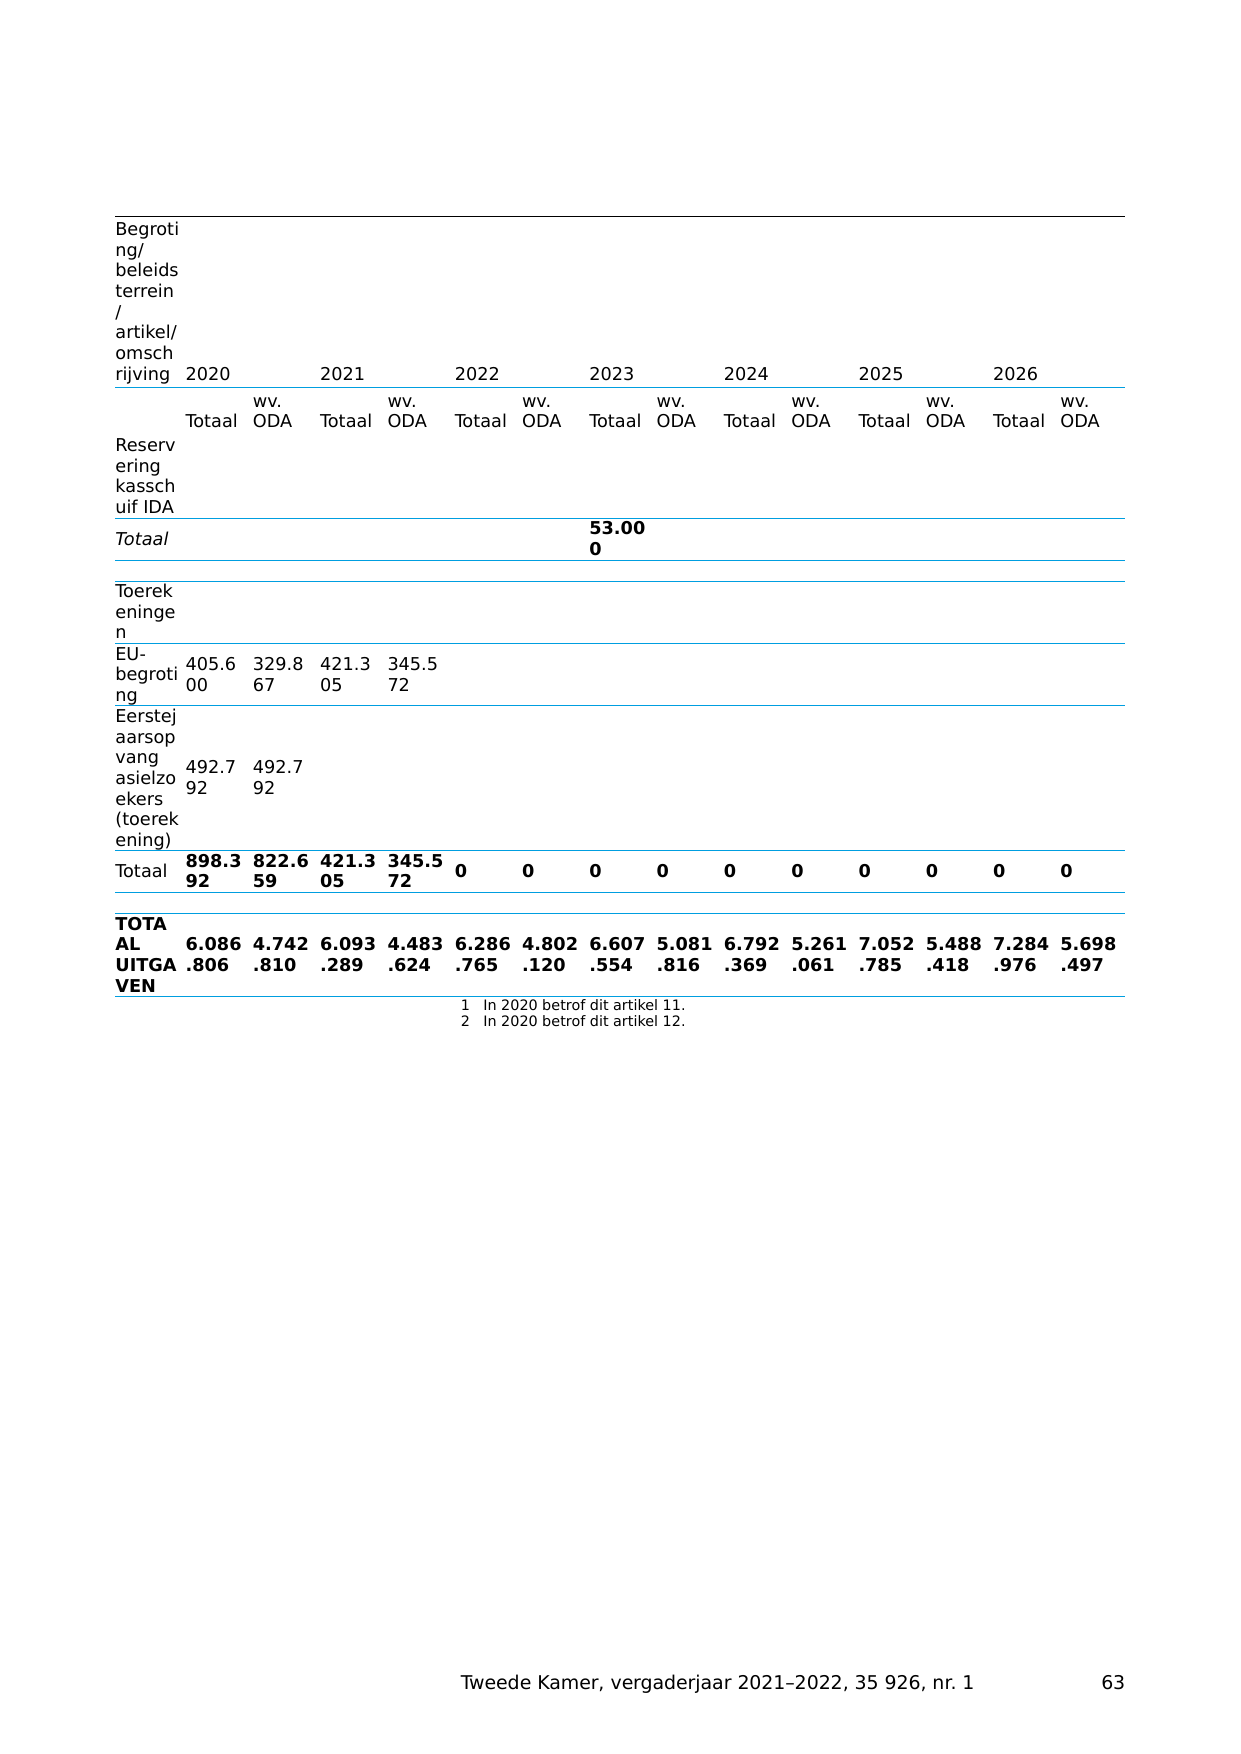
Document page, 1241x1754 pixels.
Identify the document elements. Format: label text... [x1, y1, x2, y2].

table_cell [586, 893, 653, 913]
table_cell [1057, 519, 1125, 559]
table_cell Totaal [721, 388, 788, 435]
table_cell 822.659 [250, 851, 317, 892]
table_cell [452, 893, 519, 913]
table_cell 5.488.418 [923, 914, 990, 996]
table_cell [855, 582, 923, 643]
table_header Tabel 11 De HGIS horizontaal: meerjarencijfers per begrotingsartikel [115, 191, 1125, 216]
table_cell 898.392 [183, 851, 250, 892]
table_cell [923, 644, 990, 705]
table_cell [990, 893, 1057, 913]
table_cell 0 [519, 851, 586, 892]
table_cell wv. ODA [250, 388, 317, 435]
table_cell [1057, 893, 1125, 913]
table_cell [250, 582, 317, 643]
table_cell [317, 435, 384, 518]
table_cell [183, 561, 250, 581]
table_cell [586, 435, 653, 518]
table_cell [384, 519, 452, 559]
table_cell [250, 893, 317, 913]
table_cell [1057, 706, 1125, 850]
table_cell [1057, 582, 1125, 643]
table_cell Totaal [586, 388, 653, 435]
table_cell [183, 435, 250, 518]
table_cell Eerstejaarsopvang asielzoekers (toerekening) [115, 706, 182, 850]
table_cell [586, 582, 653, 643]
table_cell [923, 519, 990, 559]
table_cell Totaal [183, 388, 250, 435]
table_cell [1057, 435, 1125, 518]
table_cell TOTAAL UITGAVEN [115, 914, 182, 996]
table_cell 6.286.765 [452, 914, 519, 996]
table_cell Toerekeningen [115, 582, 182, 643]
table_cell 345.572 [384, 851, 452, 892]
table_cell [384, 706, 452, 850]
table_cell [317, 893, 384, 913]
table_cell [654, 706, 721, 850]
table_cell [452, 582, 519, 643]
table_cell [384, 561, 452, 581]
table_cell [519, 706, 586, 850]
table_cell [452, 435, 519, 518]
table_cell [990, 435, 1057, 518]
table_cell 405.600 [183, 644, 250, 705]
table_cell Totaal [317, 388, 384, 435]
table_cell 0 [721, 851, 788, 892]
table_cell 7.052.785 [855, 914, 923, 996]
table_cell [519, 435, 586, 518]
table_cell [990, 519, 1057, 559]
table_cell 492.792 [250, 706, 317, 850]
table_cell [990, 706, 1057, 850]
list In 2020 betrof dit artikel 12. [461, 1013, 1125, 1030]
table_cell [384, 435, 452, 518]
table_cell 2020 [183, 217, 317, 387]
table_cell [519, 893, 586, 913]
table_cell [317, 519, 384, 559]
table_cell 2026 [990, 217, 1125, 387]
table_cell 4.802.120 [519, 914, 586, 996]
table_cell 0 [788, 851, 855, 892]
table_cell [586, 561, 653, 581]
table_cell Totaal [990, 388, 1057, 435]
table_cell [519, 561, 586, 581]
table_cell 421.305 [317, 851, 384, 892]
table_cell [115, 388, 182, 435]
table_cell [855, 519, 923, 559]
table_cell wv. ODA [1057, 388, 1125, 435]
table_cell [721, 706, 788, 850]
table_cell [654, 435, 721, 518]
table_cell wv. ODA [384, 388, 452, 435]
table_cell [452, 519, 519, 559]
table_cell [788, 561, 855, 581]
table_cell Reservering kasschuif IDA [115, 435, 182, 518]
table_cell 6.093.289 [317, 914, 384, 996]
table_cell wv. ODA [923, 388, 990, 435]
table_cell [654, 582, 721, 643]
table_cell [654, 644, 721, 705]
table_cell 4.483.624 [384, 914, 452, 996]
table_cell 2025 [855, 217, 990, 387]
table_cell EU-begroting [115, 644, 182, 705]
table_cell [586, 644, 653, 705]
table_cell [923, 706, 990, 850]
table_cell 6.086.806 [183, 914, 250, 996]
table_cell [1057, 644, 1125, 705]
table_cell [115, 893, 182, 913]
table_cell [788, 435, 855, 518]
table_cell 492.792 [183, 706, 250, 850]
table_cell [788, 706, 855, 850]
table_cell 6.607.554 [586, 914, 653, 996]
table_cell Totaal [115, 519, 182, 559]
table_cell [519, 582, 586, 643]
table_cell 421.305 [317, 644, 384, 705]
table_cell Totaal [115, 851, 182, 892]
table_cell [788, 644, 855, 705]
table_cell [250, 519, 317, 559]
table_cell [923, 561, 990, 581]
table_cell 345.572 [384, 644, 452, 705]
table_cell 7.284.976 [990, 914, 1057, 996]
table_cell [183, 893, 250, 913]
table_cell [923, 435, 990, 518]
table_cell [317, 582, 384, 643]
table_cell [452, 706, 519, 850]
list In 2020 betrof dit artikel 11. [461, 997, 1125, 1013]
table_cell [923, 893, 990, 913]
table_cell [990, 644, 1057, 705]
table_cell [721, 519, 788, 559]
table_cell [923, 582, 990, 643]
table_cell [788, 519, 855, 559]
table_cell 0 [923, 851, 990, 892]
table_cell [721, 561, 788, 581]
table_cell [115, 561, 182, 581]
table_cell 5.698.497 [1057, 914, 1125, 996]
table_cell wv. ODA [519, 388, 586, 435]
table_cell 2024 [721, 217, 855, 387]
table_cell [990, 561, 1057, 581]
table_cell [1057, 561, 1125, 581]
table_cell [788, 582, 855, 643]
table_cell [519, 644, 586, 705]
table_cell [855, 893, 923, 913]
table_cell [250, 435, 317, 518]
table_cell [721, 644, 788, 705]
table_cell [183, 519, 250, 559]
table_cell [654, 561, 721, 581]
table_cell Totaal [855, 388, 923, 435]
table_cell 5.081.816 [654, 914, 721, 996]
table_cell 4.742.810 [250, 914, 317, 996]
table_cell [721, 435, 788, 518]
table_cell 2023 [586, 217, 721, 387]
table_cell 2022 [452, 217, 586, 387]
table_cell [452, 644, 519, 705]
table_cell [384, 893, 452, 913]
table_cell 0 [990, 851, 1057, 892]
table_cell [855, 561, 923, 581]
table_cell [788, 893, 855, 913]
table_cell [183, 582, 250, 643]
table_cell 0 [654, 851, 721, 892]
table_cell [990, 582, 1057, 643]
table_cell [452, 561, 519, 581]
table_cell [250, 561, 317, 581]
table_cell [654, 893, 721, 913]
table_cell [654, 519, 721, 559]
table_cell [317, 561, 384, 581]
table_cell [384, 582, 452, 643]
table_cell [586, 706, 653, 850]
table_cell [721, 893, 788, 913]
table_cell [519, 519, 586, 559]
table_cell Begroting/beleidsterrein/artikel/omschrijving [115, 217, 182, 387]
table_cell [721, 582, 788, 643]
table_cell 0 [586, 851, 653, 892]
table_cell [855, 706, 923, 850]
table_cell [855, 435, 923, 518]
table_cell 0 [1057, 851, 1125, 892]
table_cell 5.261.061 [788, 914, 855, 996]
table_cell wv. ODA [788, 388, 855, 435]
table_cell 2021 [317, 217, 452, 387]
table_cell [855, 644, 923, 705]
table_cell 6.792.369 [721, 914, 788, 996]
table_cell wv. ODA [654, 388, 721, 435]
table_cell 53.000 [586, 519, 653, 559]
table_cell [317, 706, 384, 850]
table_cell 0 [855, 851, 923, 892]
table_cell 0 [452, 851, 519, 892]
table_cell Totaal [452, 388, 519, 435]
table_cell 329.867 [250, 644, 317, 705]
